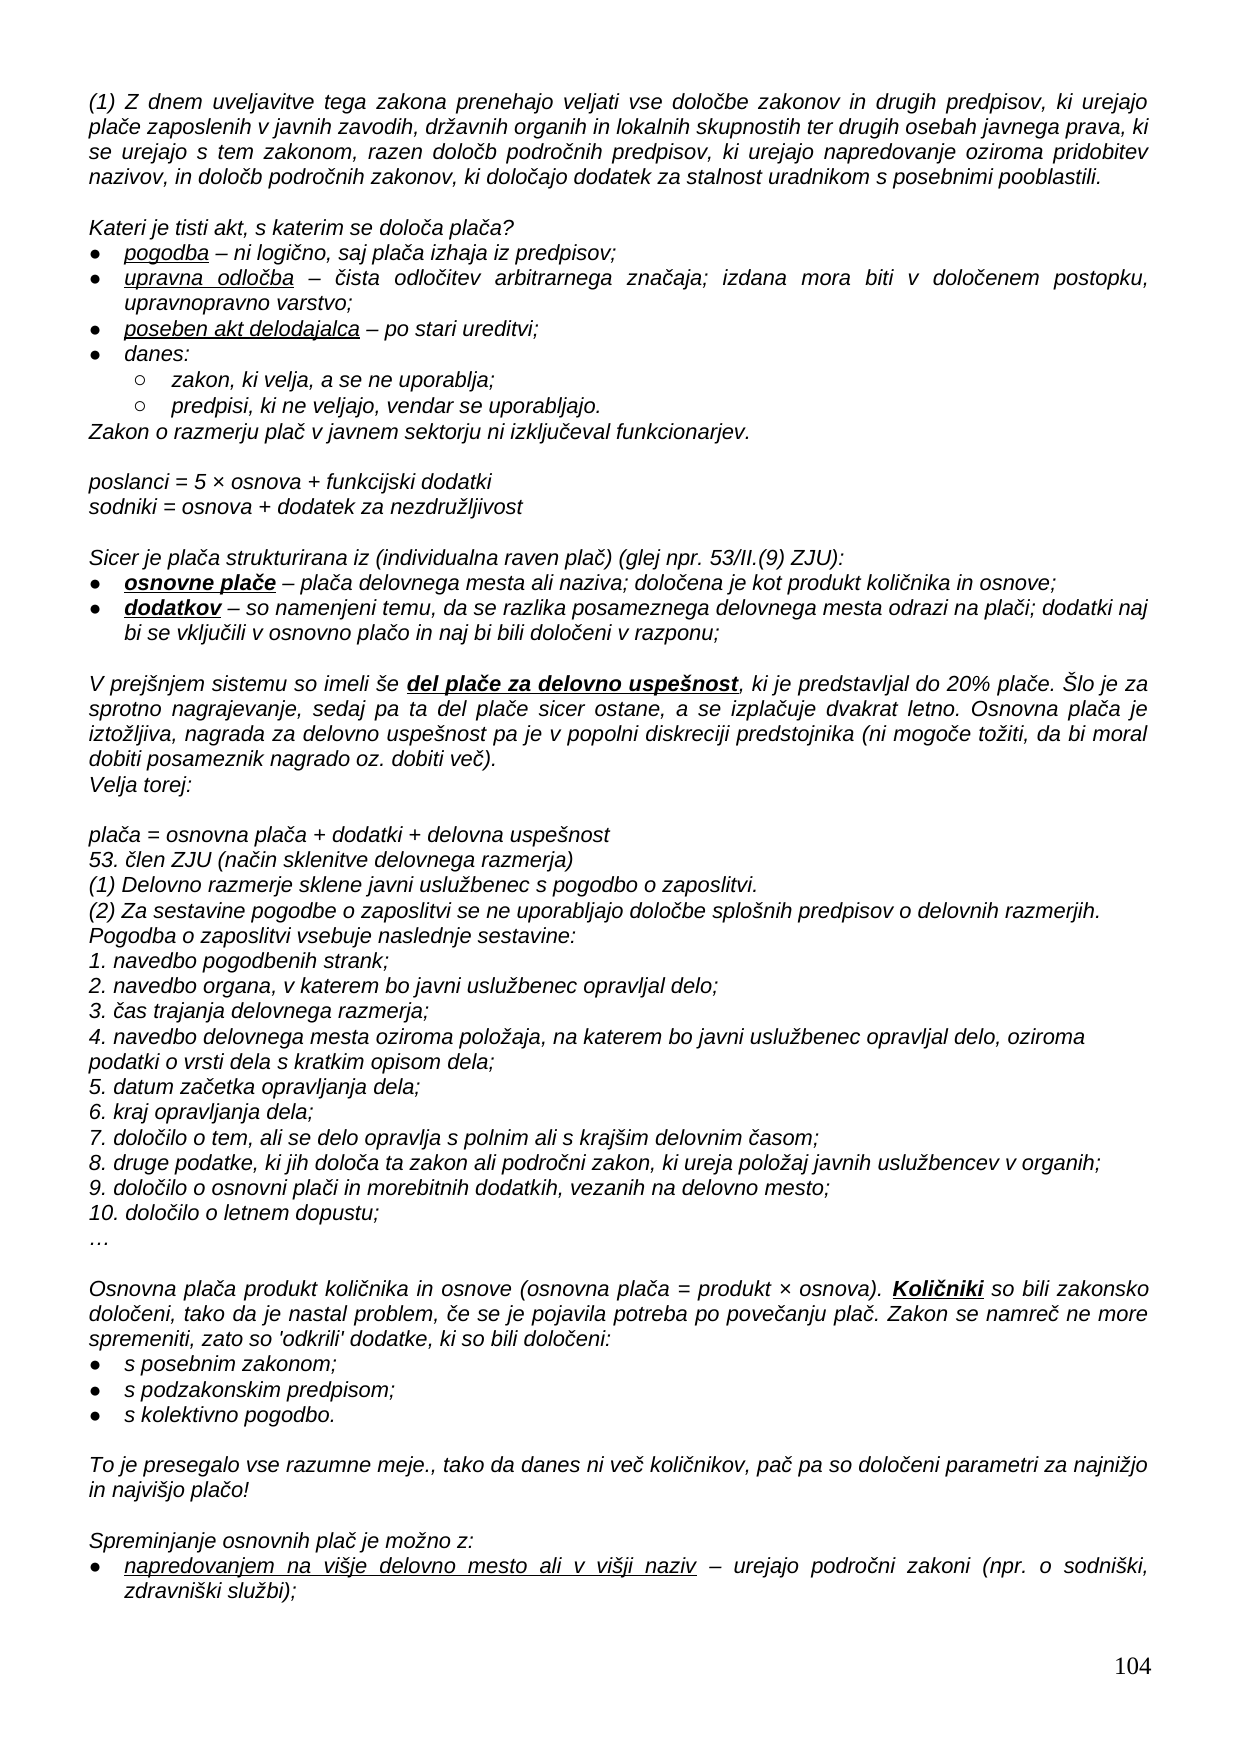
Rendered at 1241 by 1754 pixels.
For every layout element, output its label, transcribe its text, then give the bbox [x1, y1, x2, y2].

text plača = osnovna plača + dodatki + delovna uspešnost [89, 822, 1152, 847]
list pogodba – ni logično, saj plača izhaja iz predpisov; [89, 240, 1152, 265]
list napredovanjem na višje delovno mesto ali v višji naziv – urejajo področni zakoni (npr. o sodniški, zdravniški službi); [89, 1553, 1152, 1603]
text (1) Delovno razmerje sklene javni uslužbenec s pogodbo o zaposlitvi. (2) Za sestavine pogodbe o zaposlitvi se ne uporabljajo določbe splošnih predpisov o delovnih razmerjih. Pogodba o zaposlitvi vsebuje naslednje sestavine: 1. navedbo pogodbenih strank; 2. navedbo organa, v katerem bo javni uslužbenec opravljal delo; 3. čas trajanja delovnega razmerja; 4. navedbo delovnega mesta oziroma položaja, na katerem bo javni uslužbenec opravljal delo, oziroma podatki o vrsti dela s kratkim opisom dela; 5. datum začetka opravljanja dela; 6. kraj opravljanja dela; 7. določilo o tem, ali se delo opravlja s polnim ali s krajšim delovnim časom; 8. druge podatke, ki jih določa ta zakon ali področni zakon, ki ureja položaj javnih uslužbencev v organih; 9. določilo o osnovni plači in morebitnih dodatkih, vezanih na delovno mesto; 10. določilo o letnem dopustu; [89, 872, 1152, 1225]
list s kolektivno pogodbo. [89, 1402, 1152, 1427]
list poseben akt delodajalca – po stari ureditvi; [89, 316, 1152, 341]
list zakon, ki velja, a se ne uporablja; [133, 366, 1152, 392]
text To je presegalo vse razumne meje., tako da danes ni več količnikov, pač pa so določeni parametri za najnižjo in najvišjo plačo! [89, 1452, 1152, 1503]
text 53. člen ZJU (način sklenitve delovnega razmerja) [89, 847, 1152, 872]
list danes: [89, 341, 1152, 366]
text poslanci = 5 × osnova + funkcijski dodatki [89, 469, 1152, 494]
list upravna odločba – čista odločitev arbitrarnega značaja; izdana mora biti v določenem postopku, upravnopravno varstvo; [89, 265, 1152, 316]
text … [89, 1225, 1152, 1276]
text Sicer je plača strukturirana iz (individualna raven plač) (glej npr. 53/II.(9) ZJU): [89, 545, 1152, 570]
text Velja torej: [89, 772, 1152, 797]
text Kateri je tisti akt, s katerim se določa plača? [89, 215, 1152, 240]
list s posebnim zakonom; [89, 1351, 1152, 1377]
text sodniki = osnova + dodatek za nezdružljivost [89, 494, 1152, 519]
list dodatkov – so namenjeni temu, da se razlika posameznega delovnega mesta odrazi na plači; dodatki naj bi se vključili v osnovno plačo in naj bi bili določeni v razponu; [89, 595, 1152, 646]
text Osnovna plača produkt količnika in osnove (osnovna plača = produkt × osnova). Količniki so bili zakonsko določeni, tako da je nastal problem, če se je pojavila potreba po povečanju plač. Zakon se namreč ne more spremeniti, zato so 'odkrili' dodatke, ki so bili določeni: [89, 1276, 1152, 1351]
list s podzakonskim predpisom; [89, 1377, 1152, 1402]
text Zakon o razmerju plač v javnem sektorju ni izključeval funkcionarjev. [89, 419, 1152, 444]
list predpisi, ki ne veljajo, vendar se uporabljajo. [133, 392, 1152, 419]
text V prejšnjem sistemu so imeli še del plače za delovno uspešnost, ki je predstavljal do 20% plače. Šlo je za sprotno nagrajevanje, sedaj pa ta del plače sicer ostane, a se izplačuje dvakrat letno. Osnovna plača je iztožljiva, nagrada za delovno uspešnost pa je v popolni diskreciji predstojnika (ni mogoče tožiti, da bi moral dobiti posameznik nagrado oz. dobiti več). [89, 671, 1152, 772]
list osnovne plače – plača delovnega mesta ali naziva; določena je kot produkt količnika in osnove; [89, 570, 1152, 595]
text Spreminjanje osnovnih plač je možno z: [89, 1528, 1152, 1553]
text (1) Z dnem uveljavitve tega zakona prenehajo veljati vse določbe zakonov in drugih predpisov, ki urejajo plače zaposlenih v javnih zavodih, državnih organih in lokalnih skupnostih ter drugih osebah javnega prava, ki se urejajo s tem zakonom, razen določb področnih predpisov, ki urejajo napredovanje oziroma pridobitev nazivov, in določb področnih zakonov, ki določajo dodatek za stalnost uradnikom s posebnimi pooblastili. [89, 89, 1152, 189]
